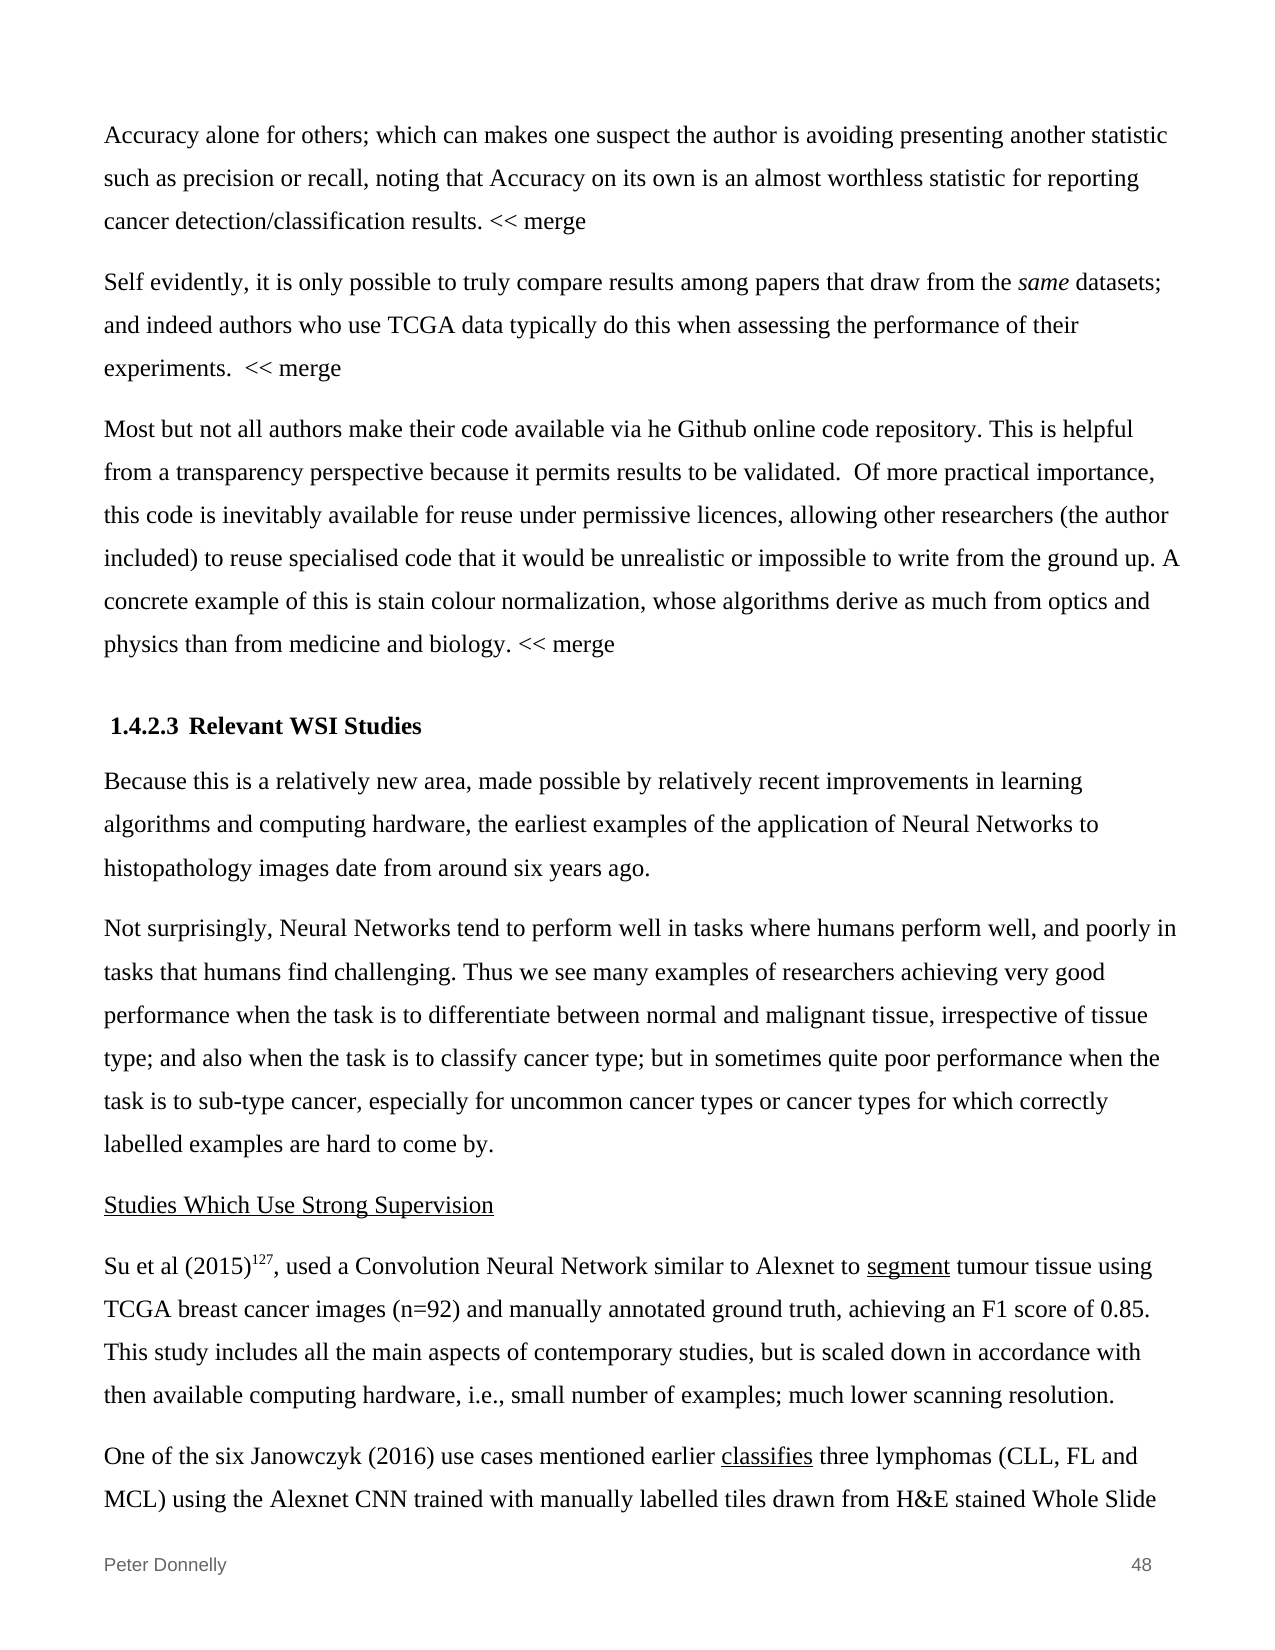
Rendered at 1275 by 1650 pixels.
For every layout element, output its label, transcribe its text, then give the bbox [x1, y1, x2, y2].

text Not surprisingly, Neural Networks tend to perform well in tasks where humans perform well, and poorly in tasks that humans find challenging. Thus we see many examples of researchers achieving very good performance when the task is to differentiate between normal and malignant tissue, irrespective of tissue type; and also when the task is to classify cancer type; but in sometimes quite poor performance when the task is to sub-type cancer, especially for uncommon cancer types or cancer types for which correctly labelled examples are hard to come by. [103, 913, 1181, 1158]
text Su et al (2015), used a Convolution Neural Network similar to Alexnet to segment tumour tissue using TCGA breast cancer images (n=92) and manually annotated ground truth, achieving an F1 score of 0.85. This study includes all the main aspects of contemporary studies, but is scaled down in accordance with then available computing hardware, i.e., small number of examples; much lower scanning resolution. [103, 1251, 1181, 1409]
text One of the six Janowczyk (2016) use cases mentioned earlier classifies three lymphomas (CLL, FL and MCL) using the Alexnet CNN trained with manually labelled tiles drawn from H&E stained Whole Slide [103, 1441, 1181, 1513]
text Most but not all authors make their code available via he Github online code repository. This is helpful from a transparency perspective because it permits results to be validated. Of more practical importance, this code is inevitably available for reuse under permissive licences, allowing other researchers (the author included) to reuse specialised code that it would be unrealistic or impossible to write from the ground up. A concrete example of this is stain colour normalization, whose algorithms derive as much from optics and physics than from medicine and biology. << merge [103, 414, 1181, 658]
text Accuracy alone for others; which can makes one suspect the author is avoiding presenting another statistic such as precision or recall, noting that Accuracy on its own is an almost worthless statistic for reporting cancer detection/classification results. << merge [103, 120, 1181, 235]
text Self evidently, it is only possible to truly compare results among papers that draw from the same datasets; and indeed authors who use TCGA data typically do this when assessing the performance of their experiments. << merge [103, 267, 1181, 382]
text Because this is a relatively new area, made possible by relatively recent improvements in learning algorithms and computing hardware, the earliest examples of the application of Neural Networks to histopathology images date from around six years ago. [103, 766, 1181, 881]
text Studies Which Use Strong Supervision [103, 1190, 1181, 1219]
subtitle Relevant WSI Studies [103, 711, 1181, 740]
